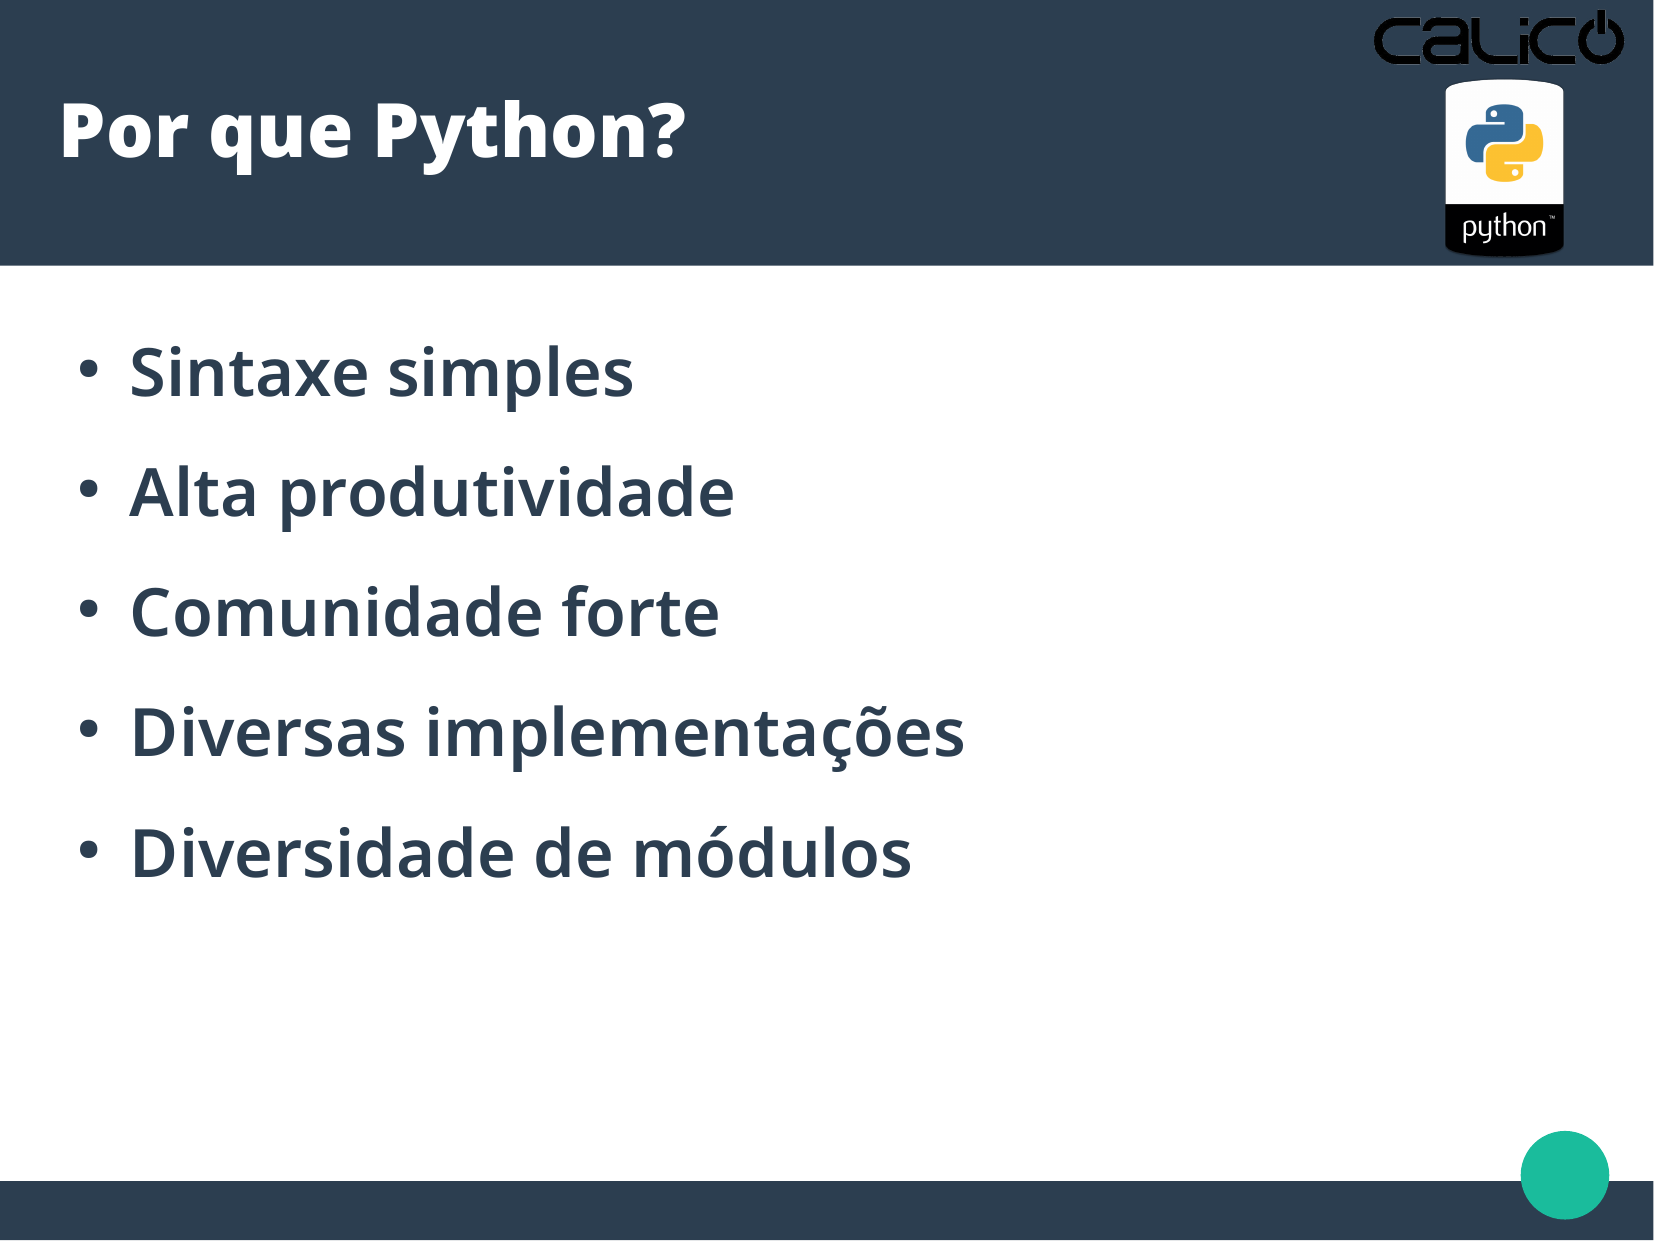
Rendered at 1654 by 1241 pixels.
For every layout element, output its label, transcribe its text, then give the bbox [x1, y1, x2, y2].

list Sintaxe simples Alta produtividade Comunidade forte Diversas implementações Diversidade de módulos [59, 324, 1595, 1152]
picture [1365, 0, 1636, 259]
title Por que Python? [59, 56, 1366, 200]
